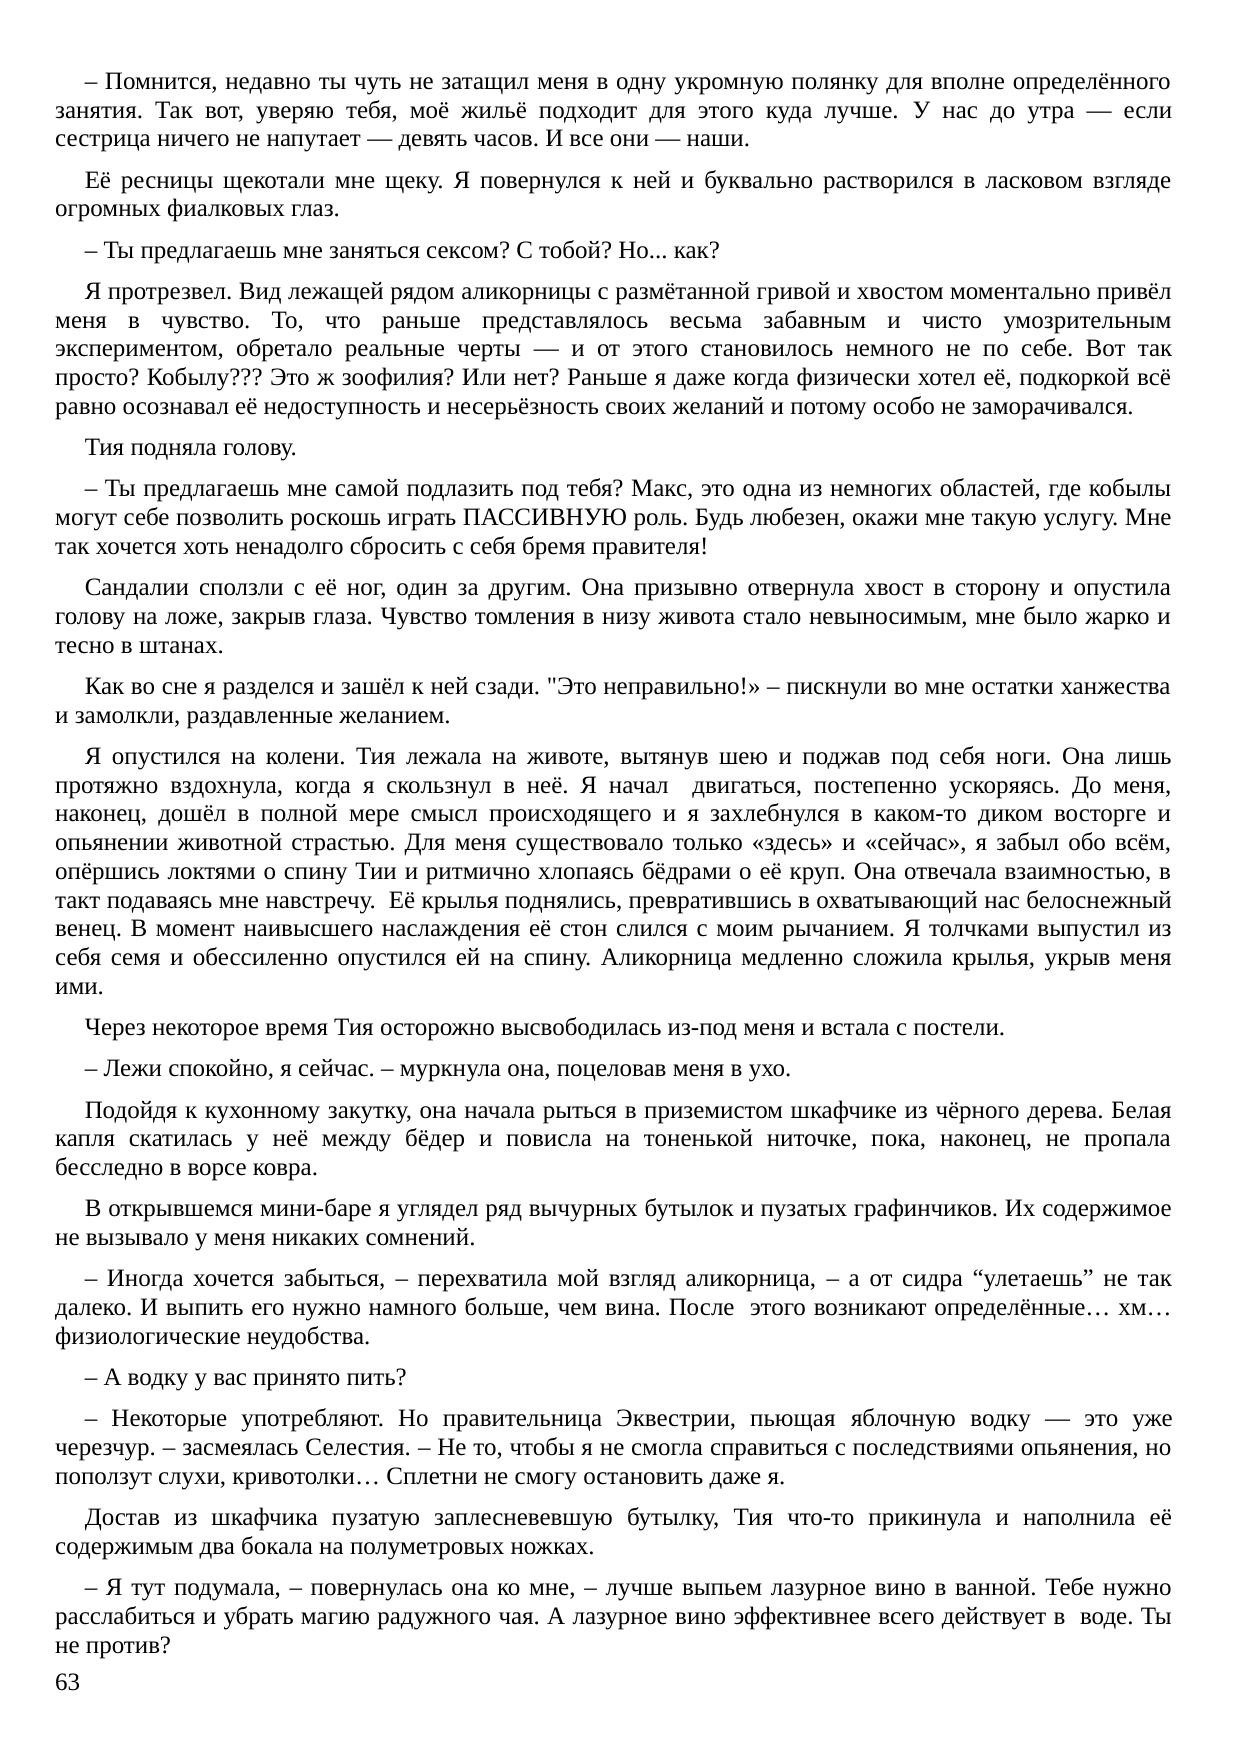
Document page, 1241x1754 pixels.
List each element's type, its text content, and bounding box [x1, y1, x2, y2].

text Через некоторое время Тия осторожно высвободилась из-под меня и встала с постели. [55, 1012, 1173, 1041]
text Сандалии сползли с её ног, один за другим. Она призывно отвернула хвост в сторону и опустила голову на ложе, закрыв глаза. Чувство томления в низу живота стало невыносимым, мне было жарко и тесно в штанах. [55, 572, 1173, 658]
text – Иногда хочется забыться, – перехватила мой взгляд аликорница, – а от сидра “улетаешь” не так далеко. И выпить его нужно намного больше, чем вина. После этого возникают определённые… хм… физиологические неудобства. [55, 1263, 1173, 1350]
text Я опустился на колени. Тия лежала на животе, вытянув шею и поджав под себя ноги. Она лишь протяжно вздохнула, когда я скользнул в неё. Я начал двигаться, постепенно ускоряясь. До меня, наконец, дошёл в полной мере смысл происходящего и я захлебнулся в каком-то диком восторге и опьянении животной страстью. Для меня существовало только «здесь» и «сейчас», я забыл обо всём, опёршись локтями о спину Тии и ритмично хлопаясь бёдрами о её круп. Она отвечала взаимностью, в такт подаваясь мне навстречу. Её крылья поднялись, превратившись в охватывающий нас белоснежный венец. В момент наивысшего наслаждения её стон слился с моим рычанием. Я толчками выпустил из себя семя и обессиленно опустился ей на спину. Аликорница медленно сложила крылья, укрыв меня ими. [55, 741, 1173, 1000]
text Я протрезвел. Вид лежащей рядом аликорницы с размётанной гривой и хвостом моментально привёл меня в чувство. То, что раньше представлялось весьма забавным и чисто умозрительным экспериментом, обретало реальные черты — и от этого становилось немного не по себе. Вот так просто? Кобылу??? Это ж зоофилия? Или нет? Раньше я даже когда физически хотел её, подкоркой всё равно осознавал её недоступность и несерьёзность своих желаний и потому особо не заморачивался. [55, 276, 1173, 420]
text – Некоторые употребляют. Но правительница Эквестрии, пьющая яблочную водку — это уже черезчур. – засмеялась Селестия. – Не то, чтобы я не смогла справиться с последствиями опьянения, но поползут слухи, кривотолки… Сплетни не смогу остановить даже я. [55, 1403, 1173, 1490]
text Тия подняла голову. [55, 432, 1173, 461]
text Её ресницы щекотали мне щеку. Я повернулся к ней и буквально растворился в ласковом взгляде огромных фиалковых глаз. [55, 165, 1173, 222]
text – Ты предлагаешь мне самой подлазить под тебя? Макс, это одна из немногих областей, где кобылы могут себе позволить роскошь играть ПАССИВНУЮ роль. Будь любезен, окажи мне такую услугу. Мне так хочется хоть ненадолго сбросить с себя бремя правителя! [55, 473, 1173, 560]
text Достав из шкафчика пузатую заплесневевшую бутылку, Тия что-то прикинула и наполнила её содержимым два бокала на полуметровых ножках. [55, 1502, 1173, 1560]
text – А водку у вас принято пить? [55, 1362, 1173, 1391]
text – Я тут подумала, – повернулась она ко мне, – лучше выпьем лазурное вино в ванной. Тебе нужно расслабиться и убрать магию радужного чая. А лазурное вино эффективнее всего действует в воде. Ты не против? [55, 1572, 1173, 1658]
text – Помнится, недавно ты чуть не затащил меня в одну укромную полянку для вполне определённого занятия. Так вот, уверяю тебя, моё жильё подходит для этого куда лучше. У нас до утра — если сестрица ничего не напутает — девять часов. И все они — наши. [55, 66, 1173, 152]
text – Ты предлагаешь мне заняться сексом? С тобой? Но... как? [55, 235, 1173, 263]
text – Лежи спокойно, я сейчас. – муркнула она, поцеловав меня в ухо. [55, 1053, 1173, 1082]
text Подойдя к кухонному закутку, она начала рыться в приземистом шкафчике из чёрного дерева. Белая капля скатилась у неё между бёдер и повисла на тоненькой ниточке, пока, наконец, не пропала бесследно в ворсе ковра. [55, 1095, 1173, 1181]
text Как во сне я разделся и зашёл к ней сзади. "Это неправильно!» – пискнули во мне остатки ханжества и замолкли, раздавленные желанием. [55, 671, 1173, 728]
text В открывшемся мини-баре я углядел ряд вычурных бутылок и пузатых графинчиков. Их содержимое не вызывало у меня никаких сомнений. [55, 1193, 1173, 1251]
